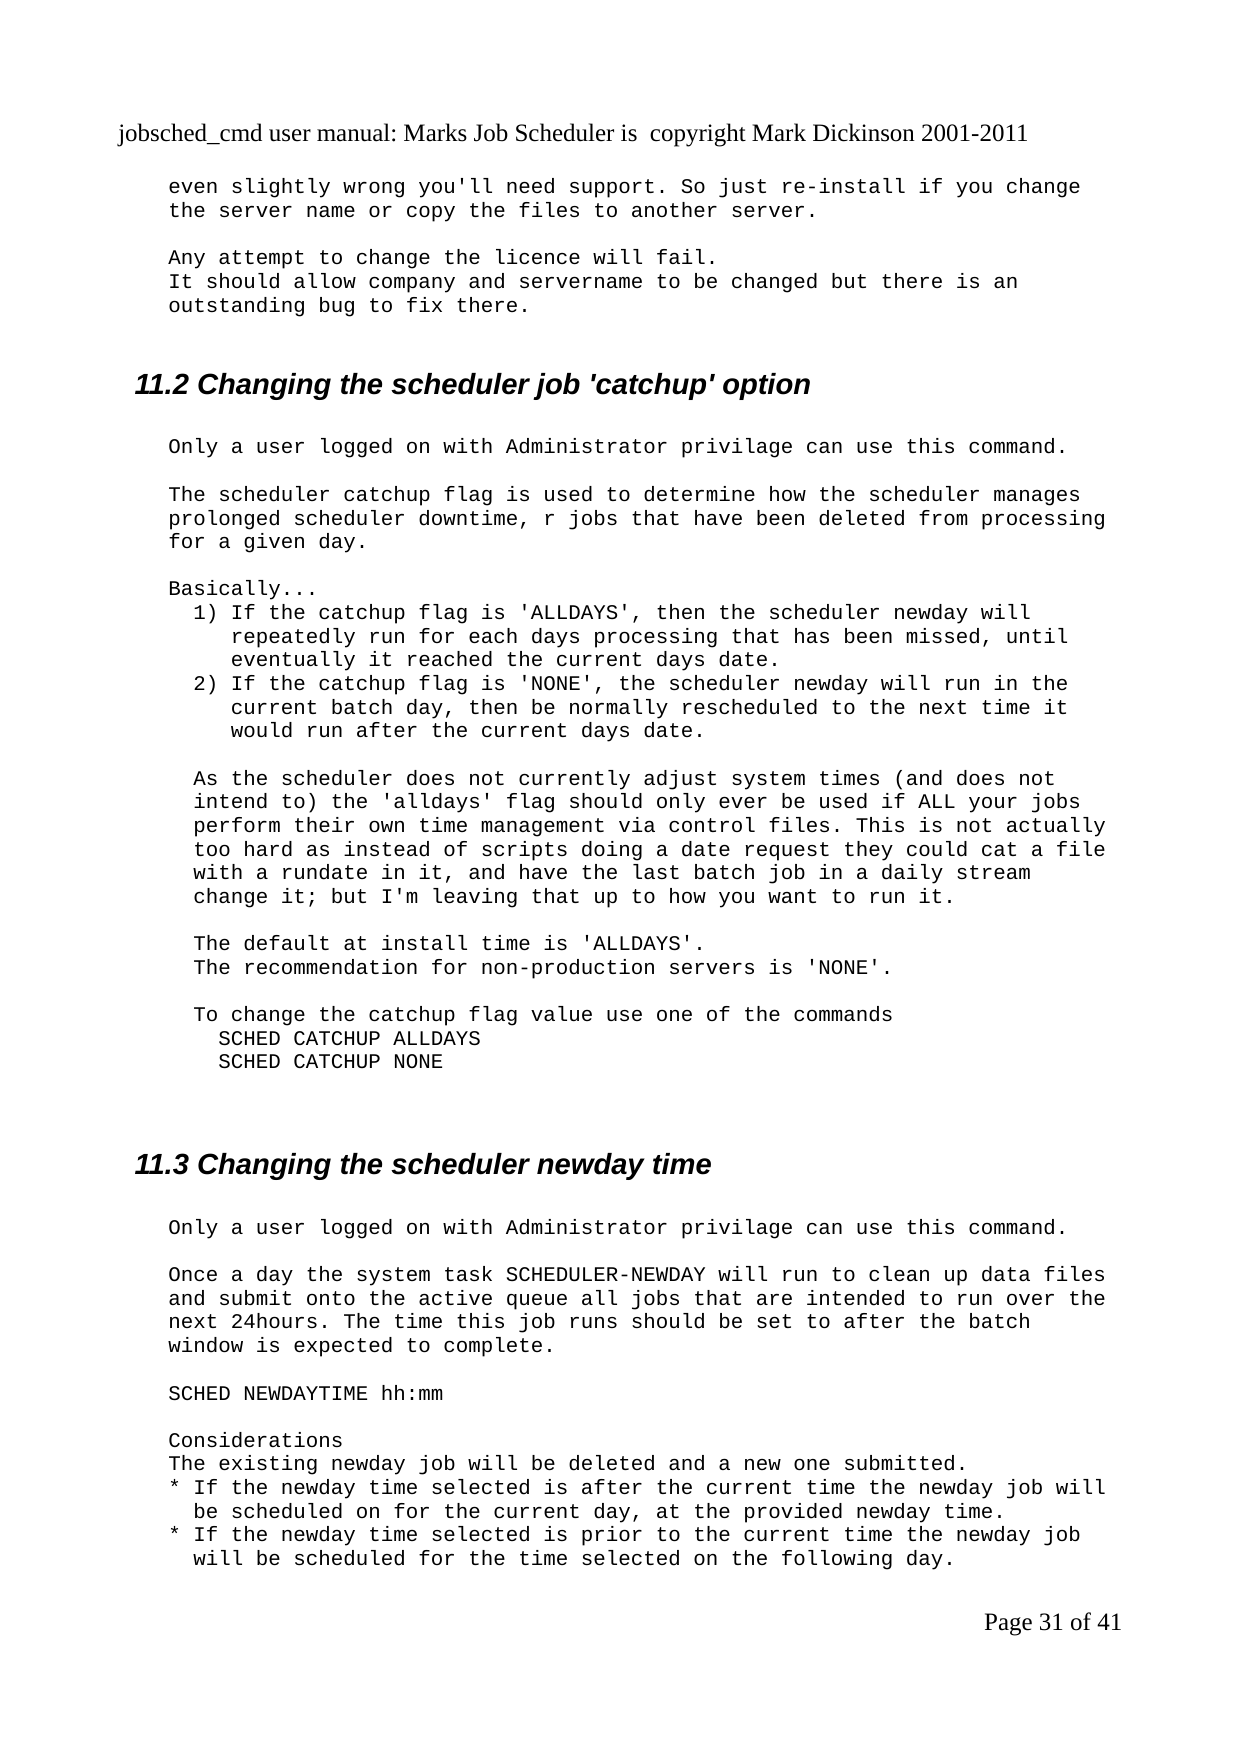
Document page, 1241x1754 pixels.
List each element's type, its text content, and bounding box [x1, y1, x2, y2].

text SCHED CATCHUP ALLDAYS [118, 1028, 1122, 1051]
text 1) If the catchup flag is 'ALLDAYS', then the scheduler newday will [118, 602, 1122, 626]
text eventually it reached the current days date. [118, 649, 1122, 673]
text SCHED CATCHUP NONE [118, 1051, 1122, 1075]
text repeatedly run for each days processing that has been missed, until [118, 626, 1122, 649]
text Only a user logged on with Administrator privilage can use this command. [118, 437, 1122, 460]
text with a rundate in it, and have the last batch job in a daily stream [118, 862, 1122, 886]
text To change the catchup flag value use one of the commands [118, 1004, 1122, 1028]
text It should allow company and servername to be changed but there is an [118, 271, 1122, 294]
text Any attempt to change the licence will fail. [118, 247, 1122, 271]
text The recommendation for non-production servers is 'NONE'. [118, 957, 1122, 980]
text too hard as instead of scripts doing a date request they could cat a file [118, 838, 1122, 862]
text outstanding bug to fix there. [118, 294, 1122, 318]
text Only a user logged on with Administrator privilage can use this command. [118, 1217, 1122, 1241]
text for a given day. [118, 531, 1122, 555]
text will be scheduled for the time selected on the following day. [118, 1548, 1122, 1572]
text intend to) the 'alldays' flag should only ever be used if ALL your jobs [118, 791, 1122, 815]
subtitle 11.3 Changing the scheduler newday time [118, 1147, 1122, 1181]
text prolonged scheduler downtime, r jobs that have been deleted from processing [118, 507, 1122, 531]
text change it; but I'm leaving that up to how you want to run it. [118, 886, 1122, 909]
text the server name or copy the files to another server. [118, 200, 1122, 224]
text SCHED NEWDAYTIME hh:mm [118, 1382, 1122, 1406]
text As the scheduler does not currently adjust system times (and does not [118, 768, 1122, 791]
text would run after the current days date. [118, 720, 1122, 744]
text next 24hours. The time this job runs should be set to after the batch [118, 1312, 1122, 1335]
text * If the newday time selected is after the current time the newday job will [118, 1477, 1122, 1501]
text Once a day the system task SCHEDULER-NEWDAY will run to clean up data files [118, 1264, 1122, 1288]
text 2) If the catchup flag is 'NONE', the scheduler newday will run in the [118, 673, 1122, 697]
text * If the newday time selected is prior to the current time the newday job [118, 1524, 1122, 1548]
text Basically... [118, 578, 1122, 602]
text The default at install time is 'ALLDAYS'. [118, 933, 1122, 957]
text Considerations [118, 1430, 1122, 1453]
text and submit onto the active queue all jobs that are intended to run over the [118, 1288, 1122, 1312]
text be scheduled on for the current day, at the provided newday time. [118, 1501, 1122, 1524]
text The existing newday job will be deleted and a new one submitted. [118, 1453, 1122, 1477]
text perform their own time management via control files. This is not actually [118, 815, 1122, 838]
text window is expected to complete. [118, 1335, 1122, 1359]
text even slightly wrong you'll need support. So just re-install if you change [118, 176, 1122, 200]
subtitle 11.2 Changing the scheduler job 'catchup' option [118, 367, 1122, 400]
text current batch day, then be normally rescheduled to the next time it [118, 697, 1122, 720]
text The scheduler catchup flag is used to determine how the scheduler manages [118, 484, 1122, 507]
